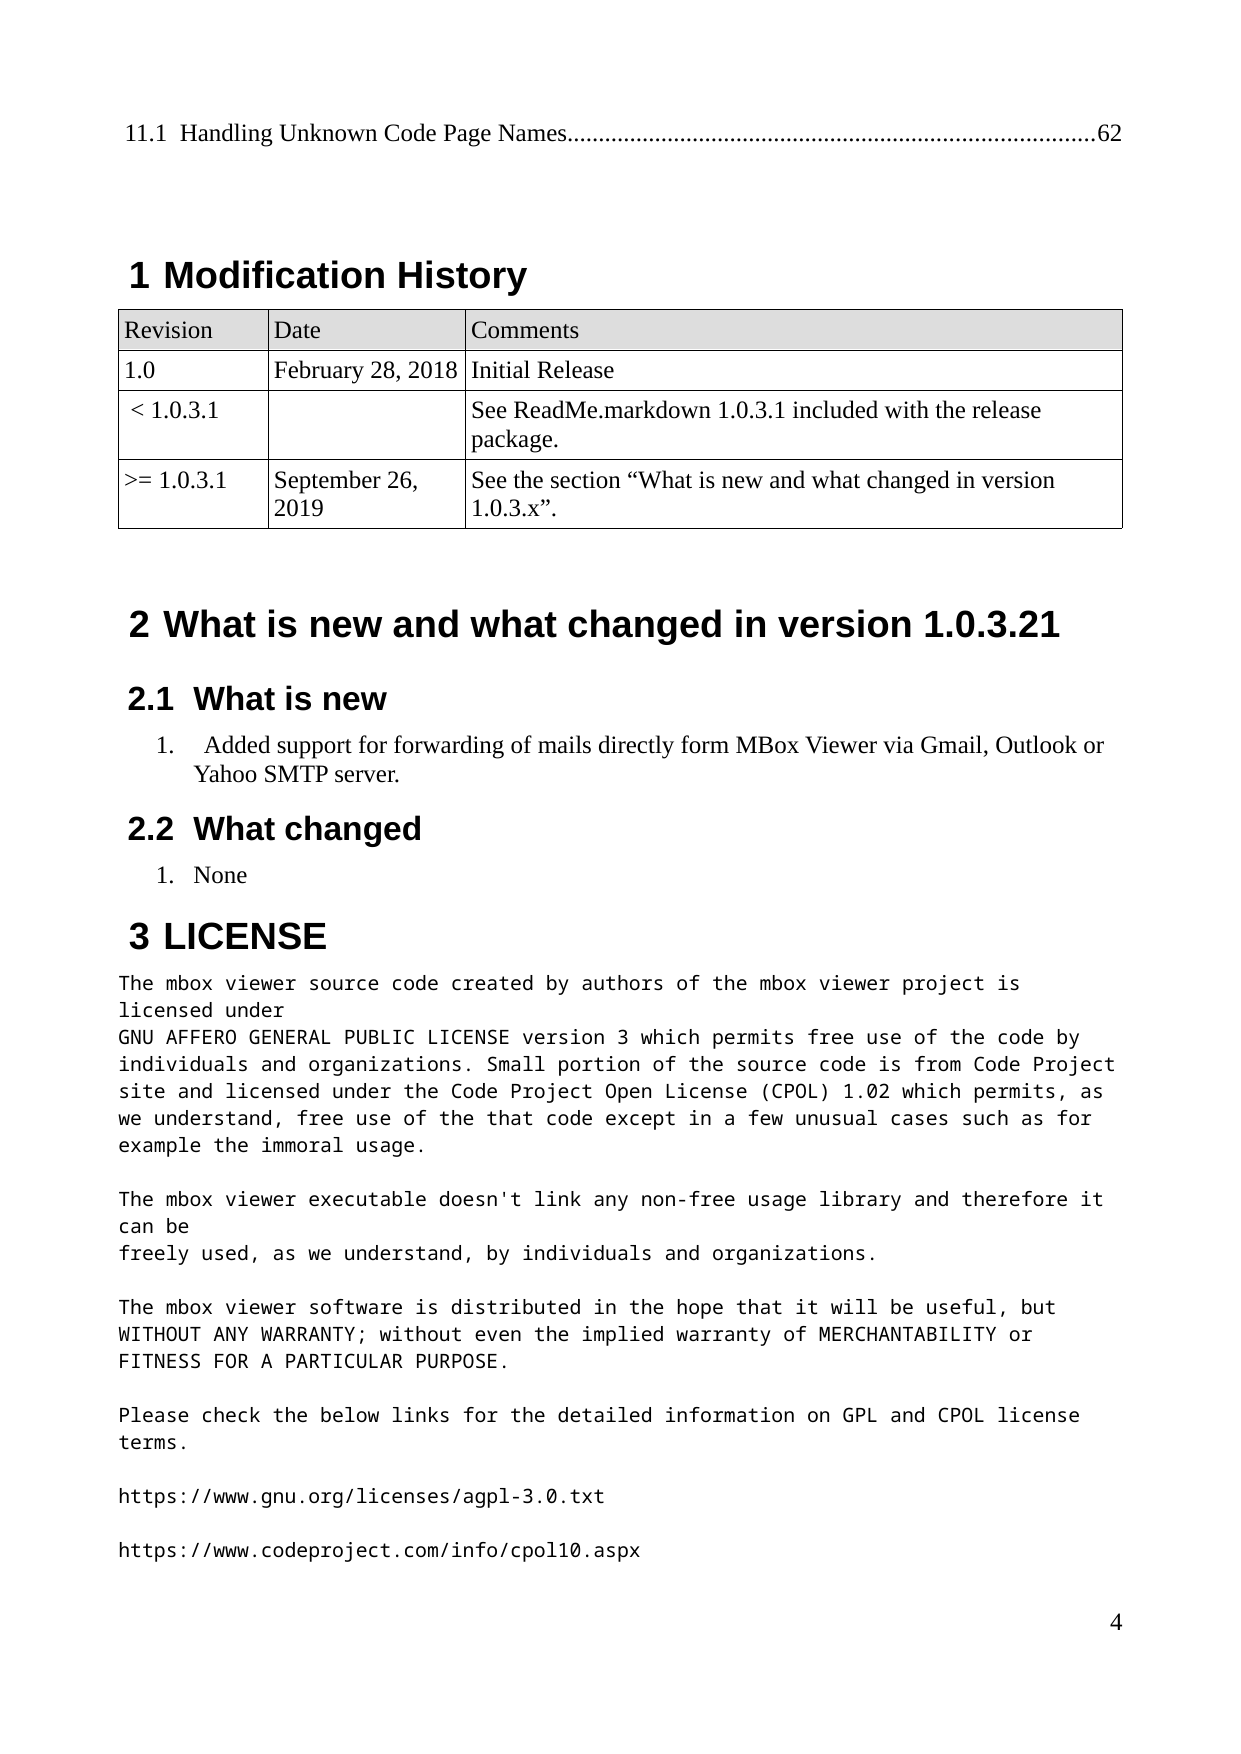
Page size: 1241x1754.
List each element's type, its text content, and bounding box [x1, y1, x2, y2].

text GNU AFFERO GENERAL PUBLIC LICENSE version 3 which permits free use of the code by individuals and organizations. Small portion of the source code is from Code Project site and licensed under the Code Project Open License (CPOL) 1.02 which permits, as we understand, free use of the that code except in a few unusual cases such as for example the immoral usage. [118, 1023, 1122, 1158]
text 11.1 Handling Unknown Code Page Names 62 [118, 118, 1122, 147]
table_cell Initial Release [466, 351, 1122, 390]
subtitle What is new and what changed in version 1.0.3.21 [118, 602, 1122, 646]
table_cell >= 1.0.3.1 [119, 460, 268, 528]
table_cell September 26, 2019 [269, 460, 465, 528]
subtitle What is new [118, 679, 1122, 718]
table_cell < 1.0.3.1 [119, 391, 268, 459]
table_cell See ReadMe.markdown 1.0.3.1 included with the release package. [466, 391, 1122, 459]
text The mbox viewer software is distributed in the hope that it will be useful, but WITHOUT ANY WARRANTY; without even the implied warranty of MERCHANTABILITY or FITNESS FOR A PARTICULAR PURPOSE. [118, 1293, 1122, 1374]
text The mbox viewer source code created by authors of the mbox viewer project is licensed under [118, 969, 1122, 1023]
table_cell [269, 391, 465, 459]
text https://www.gnu.org/licenses/agpl-3.0.txt [118, 1482, 1122, 1509]
list None [156, 860, 1122, 888]
table_header Revision [119, 310, 268, 349]
subtitle Modification History [118, 253, 1122, 297]
subtitle LICENSE [118, 913, 1122, 957]
table_header Date [269, 310, 465, 349]
list Added support for forwarding of mails directly form MBox Viewer via Gmail, Outlook or Yahoo SMTP server. [156, 730, 1122, 788]
text The mbox viewer executable doesn't link any non-free usage library and therefore it can be [118, 1185, 1122, 1239]
subtitle What changed [118, 808, 1122, 847]
table_header Comments [466, 310, 1122, 349]
text https://www.codeproject.com/info/cpol10.aspx [118, 1536, 1122, 1563]
table_cell See the section “What is new and what changed in version 1.0.3.x”. [466, 460, 1122, 528]
table_cell February 28, 2018 [269, 351, 465, 390]
text Please check the below links for the detailed information on GPL and CPOL license terms. [118, 1401, 1122, 1455]
table_cell 1.0 [119, 351, 268, 390]
text freely used, as we understand, by individuals and organizations. [118, 1239, 1122, 1266]
